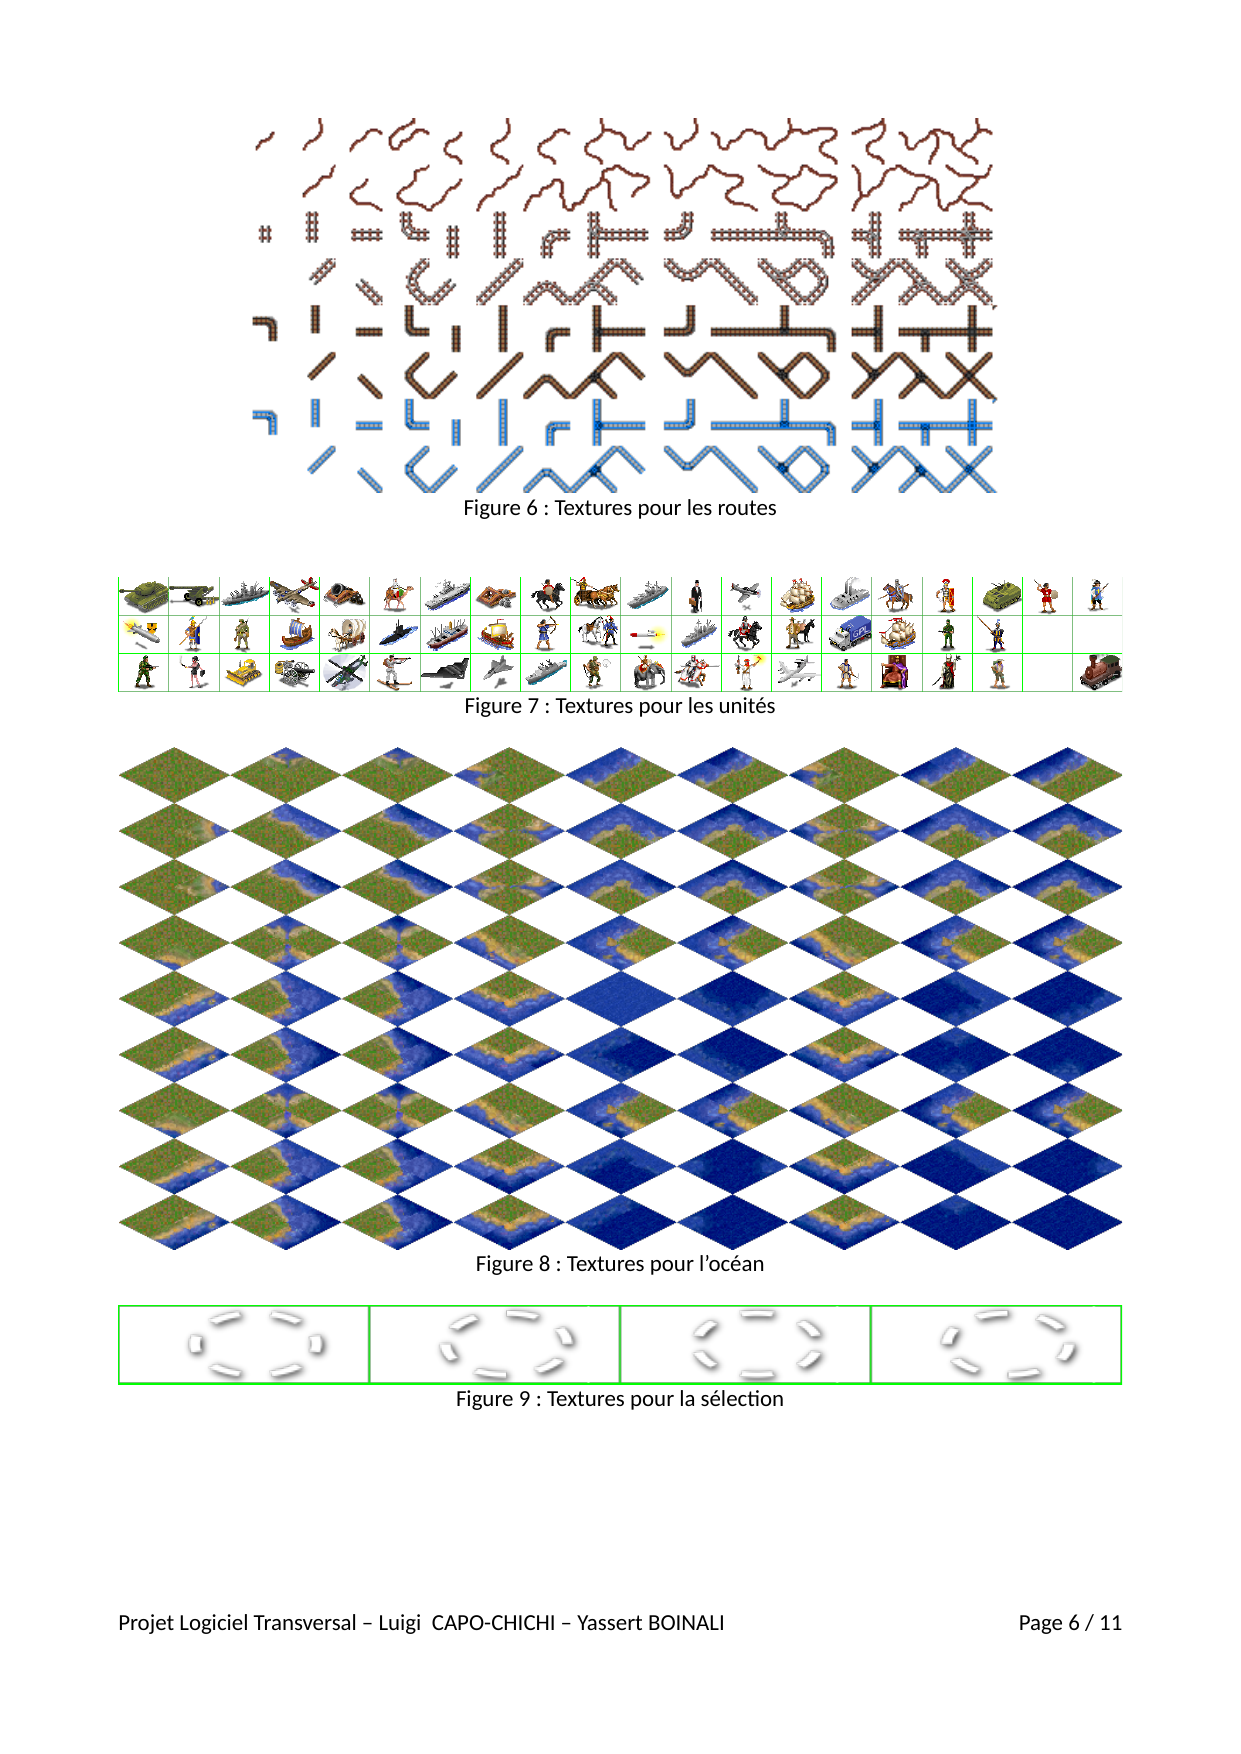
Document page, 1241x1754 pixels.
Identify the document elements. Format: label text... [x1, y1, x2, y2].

text Figure 7 : Textures pour les unités [118, 692, 1122, 719]
picture [118, 747, 1123, 1250]
text Figure 8 : Textures pour l’océan [118, 1250, 1122, 1277]
text Figure 6 : Textures pour les routes [118, 493, 1122, 521]
text Figure 9 : Textures pour la sélection [118, 1385, 1122, 1412]
picture [118, 1305, 1123, 1385]
picture [242, 118, 999, 493]
picture [118, 577, 1123, 692]
